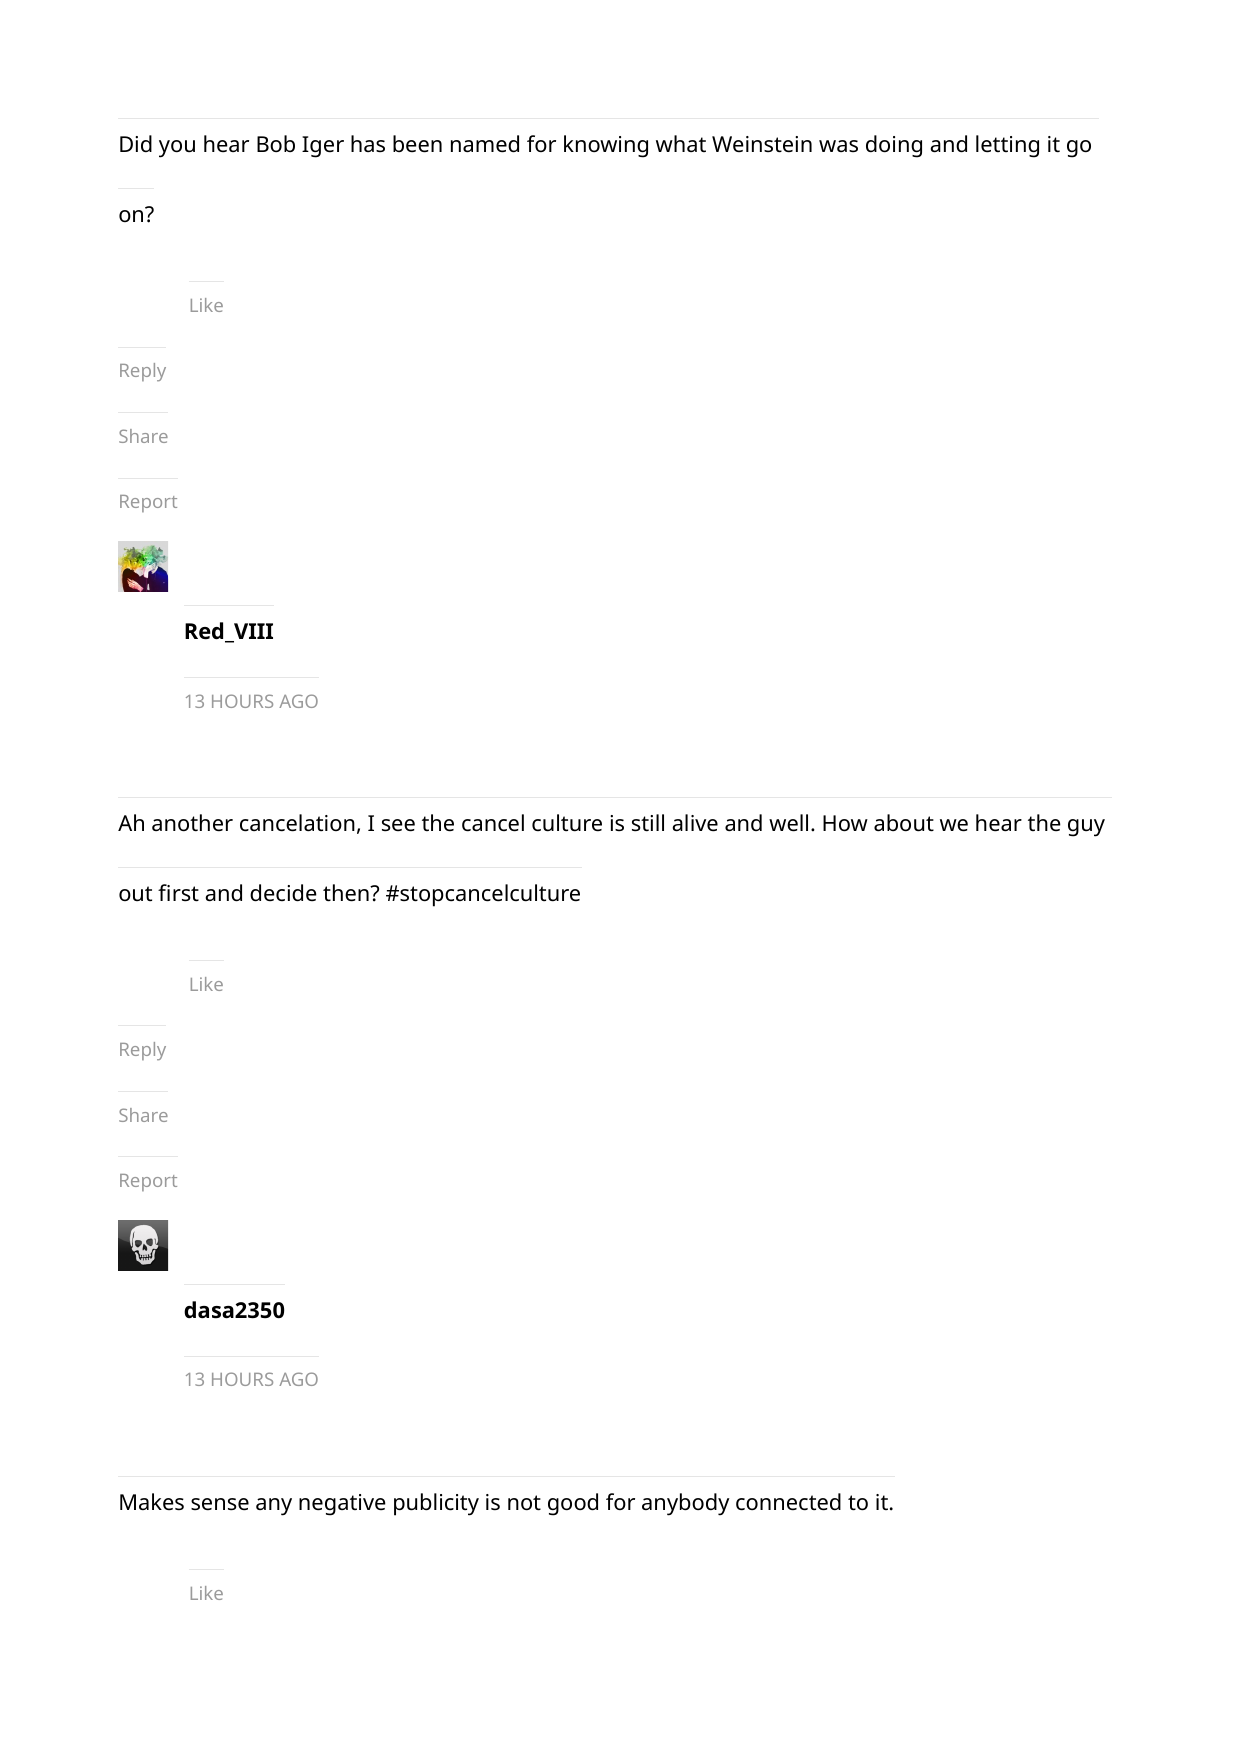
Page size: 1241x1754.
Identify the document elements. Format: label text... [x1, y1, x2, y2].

text dasa2350 [184, 1284, 1114, 1325]
text 13 HOURS AGO [184, 1356, 1117, 1392]
text Like [188, 281, 1122, 318]
text Share [118, 1091, 1122, 1127]
text Report [118, 477, 1122, 514]
text Makes sense any negative publicity is not good for anybody connected to it. [118, 1476, 1122, 1517]
text Did you hear Bob Iger has been named for knowing what Weinstein was doing and letting it go on? [118, 118, 1122, 229]
text Ah another cancelation, I see the cancel culture is still alive and well. How about we hear the guy out first and decide then? #stopcancelculture [118, 797, 1122, 908]
text Share [118, 412, 1122, 448]
text Red_VIII [184, 605, 1114, 646]
picture [118, 541, 169, 592]
text Like [188, 1569, 1122, 1606]
text Reply [118, 1025, 1122, 1062]
text Report [118, 1156, 1122, 1193]
text Reply [118, 347, 1122, 383]
text Like [188, 960, 1122, 997]
text 13 HOURS AGO [184, 677, 1117, 713]
picture [118, 1220, 169, 1271]
